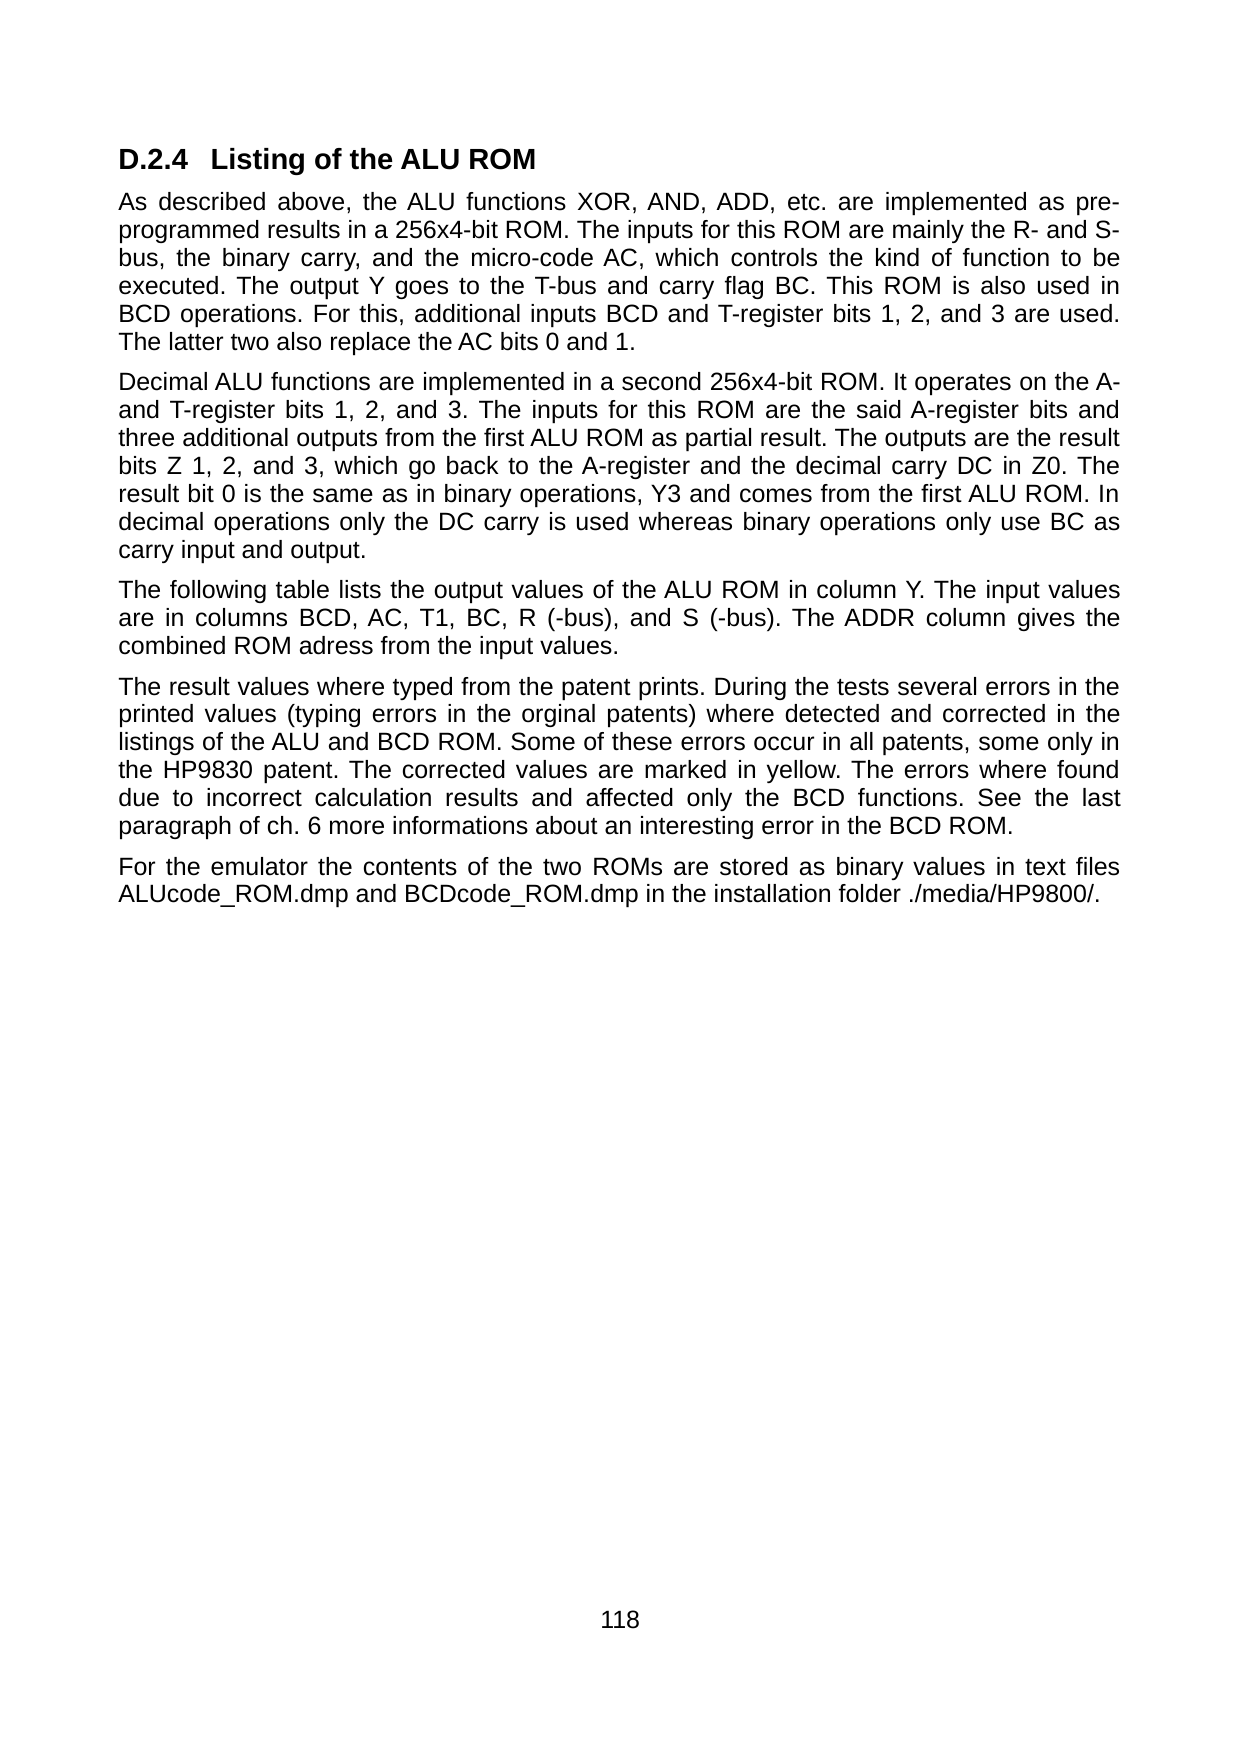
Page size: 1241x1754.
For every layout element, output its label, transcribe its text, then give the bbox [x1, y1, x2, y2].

text The following table lists the output values of the ALU ROM in column Y. The input values are in columns BCD, AC, T1, BC, R (-bus), and S (-bus). The ADDR column gives the combined ROM adress from the input values. [118, 576, 1122, 660]
text The result values where typed from the patent prints. During the tests several errors in the printed values (typing errors in the orginal patents) where detected and corrected in the listings of the ALU and BCD ROM. Some of these errors occur in all patents, some only in the HP9830 patent. The corrected values are marked in yellow. The errors where found due to incorrect calculation results and affected only the BCD functions. See the last paragraph of ch. 6 more informations about an interesting error in the BCD ROM. [118, 672, 1122, 840]
text As described above, the ALU functions XOR, AND, ADD, etc. are implemented as pre-programmed results in a 256x4-bit ROM. The inputs for this ROM are mainly the R- and S-bus, the binary carry, and the micro-code AC, which controls the kind of function to be executed. The output Y goes to the T-bus and carry flag BC. This ROM is also used in BCD operations. For this, additional inputs BCD and T-register bits 1, 2, and 3 are used. The latter two also replace the AC bits 0 and 1. [118, 188, 1122, 356]
text For the emulator the contents of the two ROMs are stored as binary values in text files ALUcode_ROM.dmp and BCDcode_ROM.dmp in the installation folder ./media/HP9800/. [118, 852, 1122, 908]
subtitle Listing of the ALU ROM [118, 143, 1122, 176]
text Decimal ALU functions are implemented in a second 256x4-bit ROM. It operates on the A-and T-register bits 1, 2, and 3. The inputs for this ROM are the said A-register bits and three additional outputs from the first ALU ROM as partial result. The outputs are the result bits Z 1, 2, and 3, which go back to the A-register and the decimal carry DC in Z0. The result bit 0 is the same as in binary operations, Y3 and comes from the first ALU ROM. In decimal operations only the DC carry is used whereas binary operations only use BC as carry input and output. [118, 368, 1122, 564]
